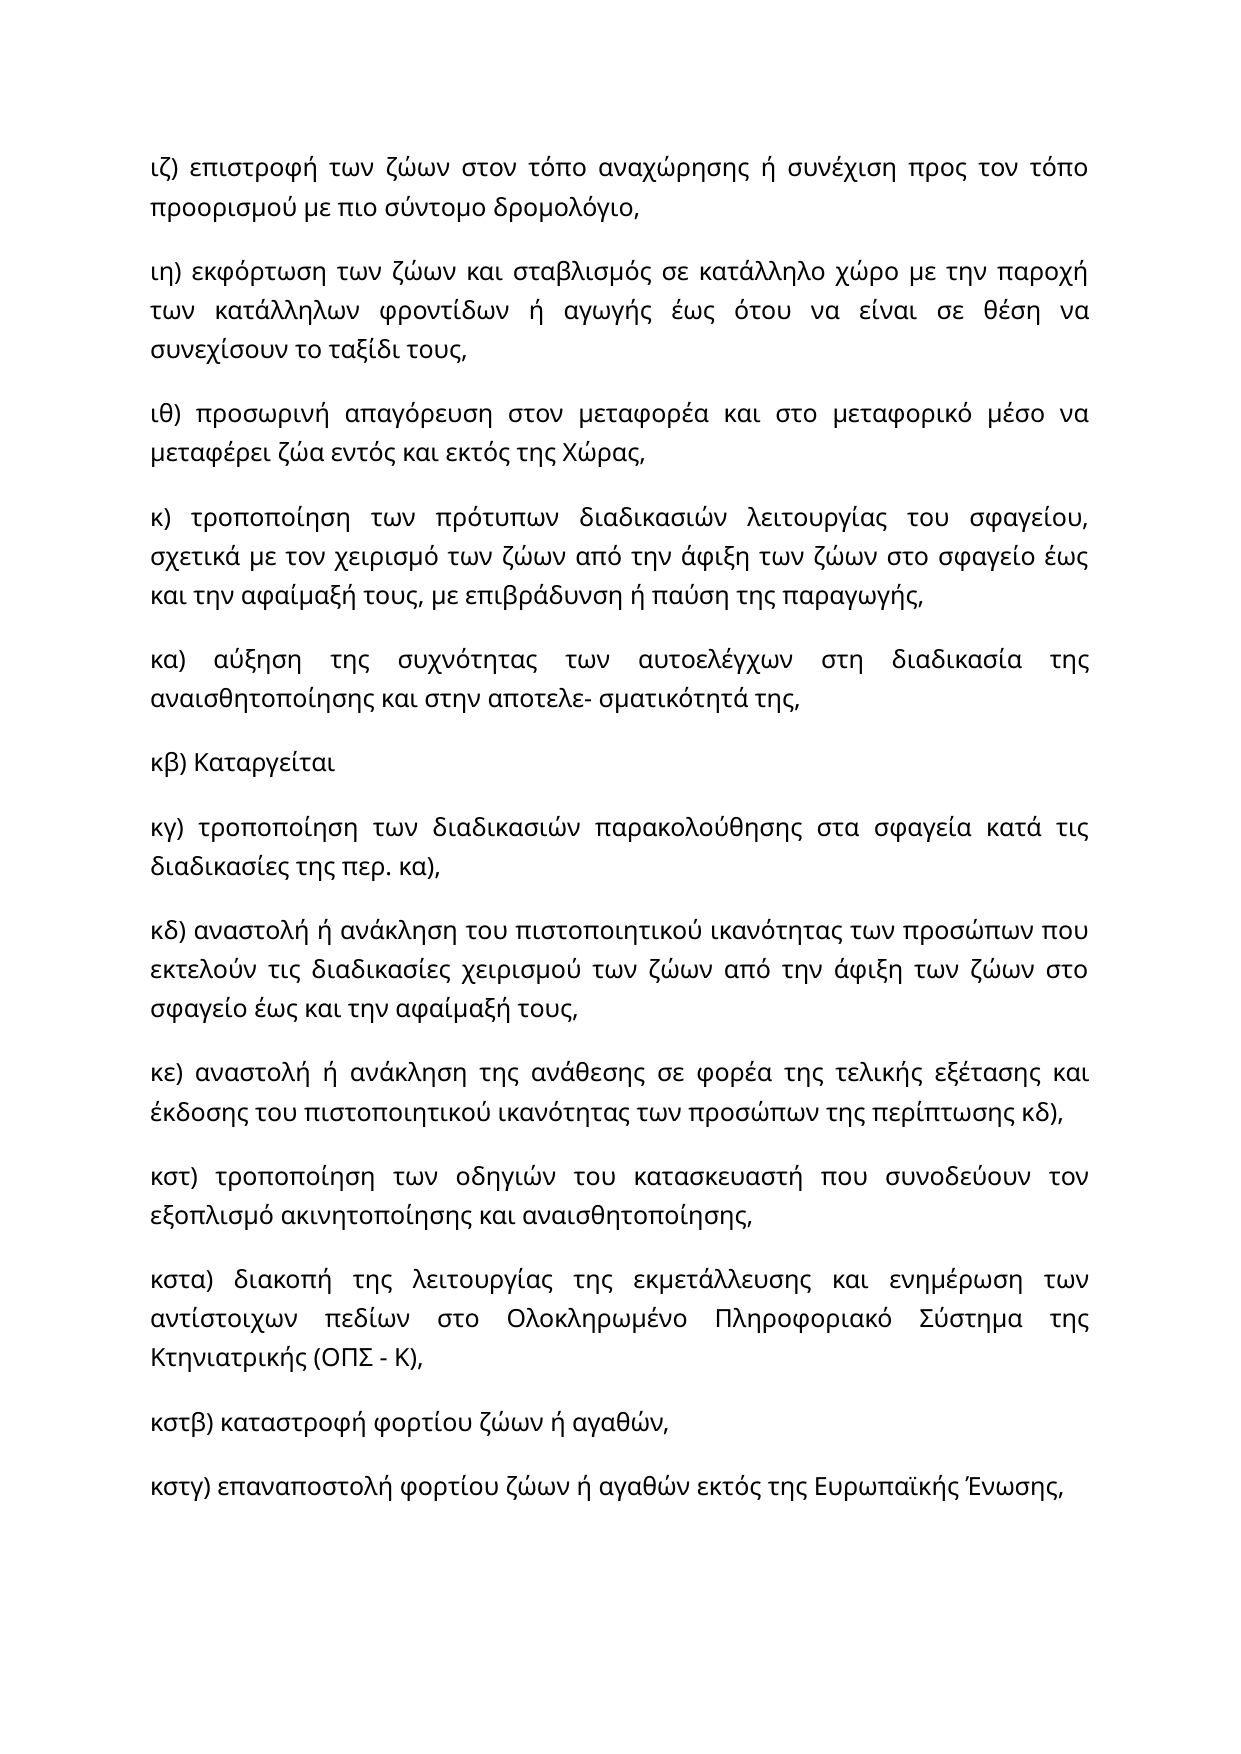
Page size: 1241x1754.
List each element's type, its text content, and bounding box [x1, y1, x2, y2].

text κα) αύξηση της συχνότητας των αυτοελέγχων στη διαδικασία της αναισθητοποίησης και στην αποτελε- σματικότητά της, [150, 642, 1090, 715]
text κδ) αναστολή ή ανάκληση του πιστοποιητικού ικανότητας των προσώπων που εκτελούν τις διαδικασίες χειρισμού των ζώων από την άφιξη των ζώων στο σφαγείο έως και την αφαίμαξή τους, [150, 912, 1090, 1025]
text κστγ) επαναποστολή φορτίου ζώων ή αγαθών εκτός της Ευρωπαϊκής Ένωσης, [150, 1468, 1090, 1502]
text ιη) εκφόρτωση των ζώων και σταβλισμός σε κατάλληλο χώρο με την παροχή των κατάλληλων φροντίδων ή αγωγής έως ότου να είναι σε θέση να συνεχίσουν το ταξίδι τους, [150, 253, 1090, 366]
text κστα) διακοπή της λειτουργίας της εκμετάλλευσης και ενημέρωση των αντίστοιχων πεδίων στο Ολοκληρωμένο Πληροφοριακό Σύστημα της Κτηνιατρικής (ΟΠΣ - Κ), [150, 1262, 1090, 1374]
text ιθ) προσωρινή απαγόρευση στον μεταφορέα και στο μεταφορικό μέσο να μεταφέρει ζώα εντός και εκτός της Χώρας, [150, 396, 1090, 469]
text κγ) τροποποίηση των διαδικασιών παρακολούθησης στα σφαγεία κατά τις διαδικασίες της περ. κα), [150, 809, 1090, 882]
text κστ) τροποποίηση των οδηγιών του κατασκευαστή που συνοδεύουν τον εξοπλισμό ακινητοποίησης και αναισθητοποίησης, [150, 1158, 1090, 1232]
text κστβ) καταστροφή φορτίου ζώων ή αγαθών, [150, 1404, 1090, 1438]
text ιζ) επιστροφή των ζώων στον τόπο αναχώρησης ή συνέχιση προς τον τόπο προορισμού με πιο σύντομο δρομολόγιο, [150, 150, 1090, 223]
text κε) αναστολή ή ανάκληση της ανάθεσης σε φορέα της τελικής εξέτασης και έκδοσης του πιστοποιητικού ικανότητας των προσώπων της περίπτωσης κδ), [150, 1055, 1090, 1128]
text κβ) Καταργείται [150, 745, 1090, 779]
text κ) τροποποίηση των πρότυπων διαδικασιών λειτουργίας του σφαγείου, σχετικά με τον χειρισμό των ζώων από την άφιξη των ζώων στο σφαγείο έως και την αφαίμαξή τους, με επιβράδυνση ή παύση της παραγωγής, [150, 499, 1090, 612]
